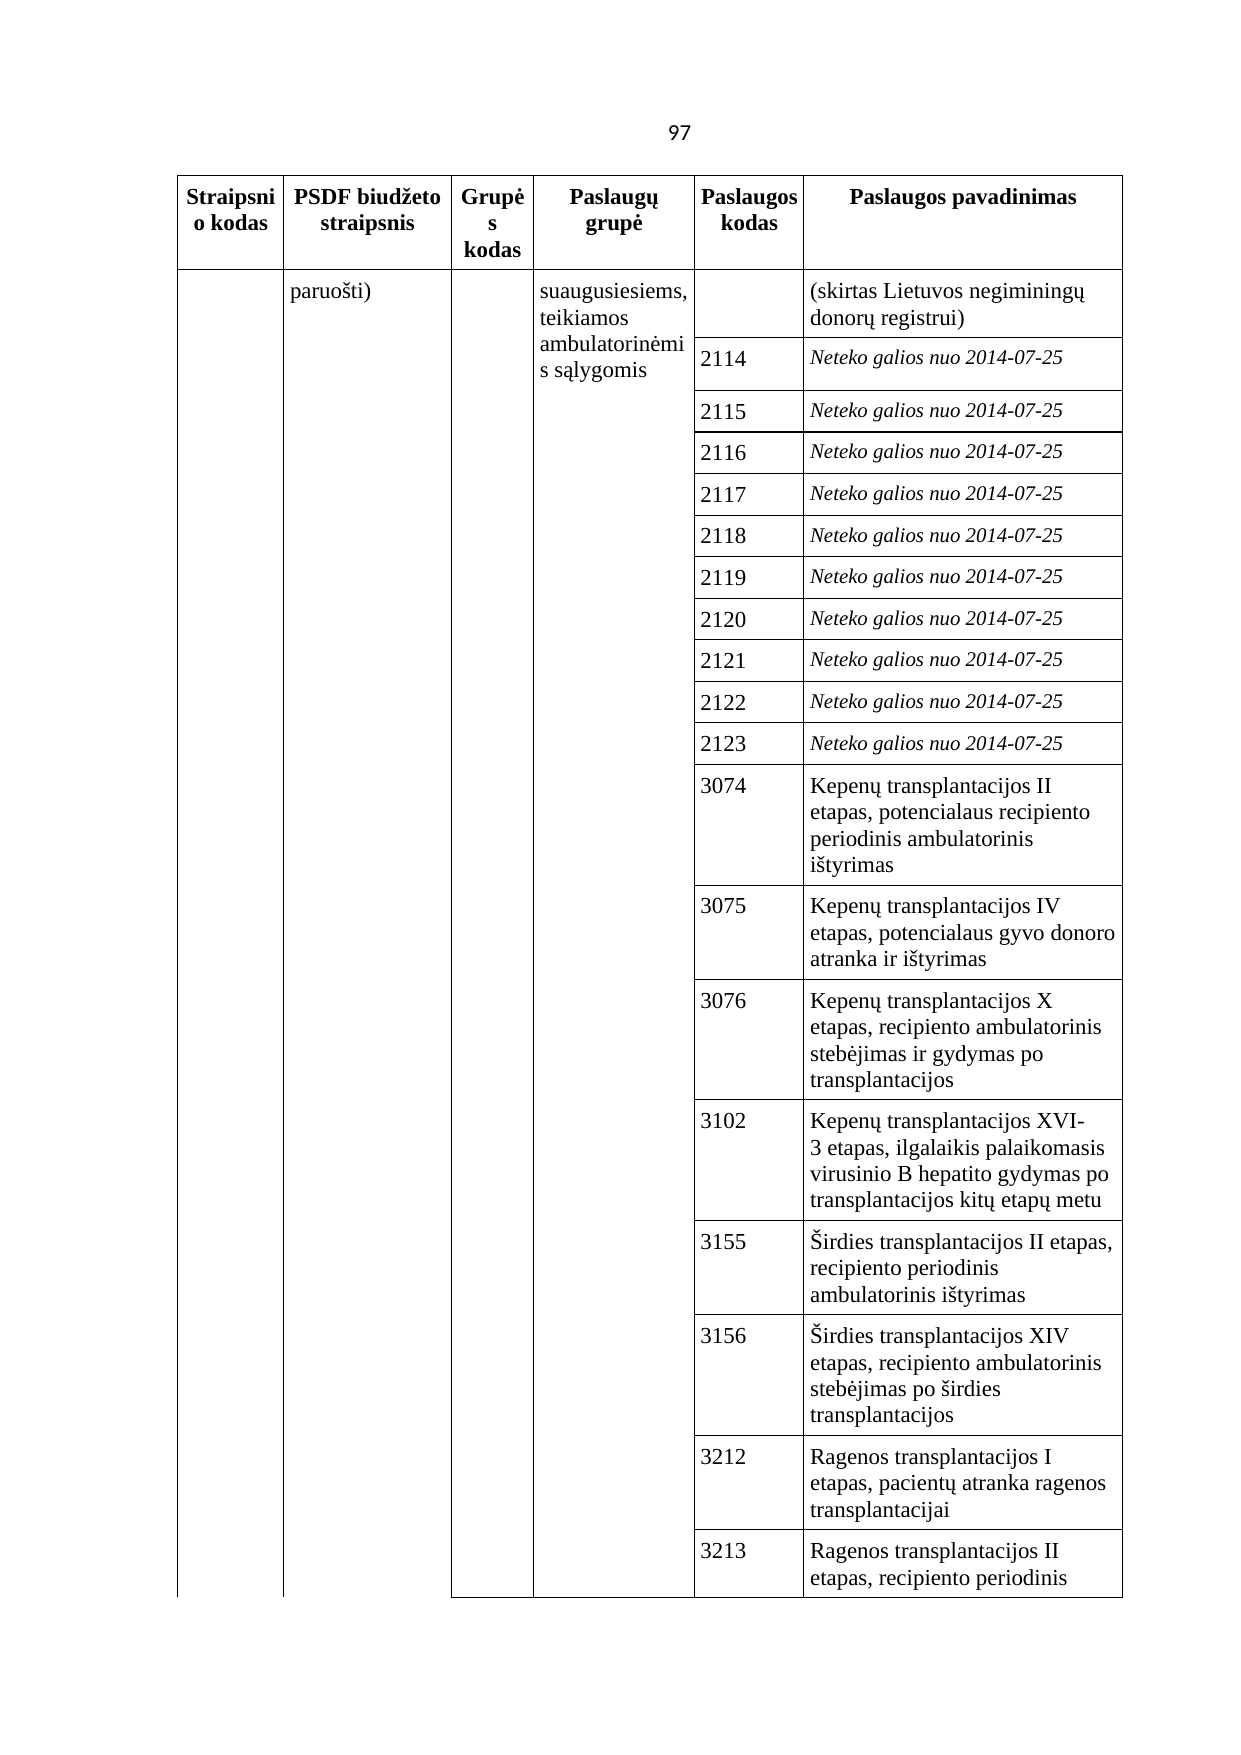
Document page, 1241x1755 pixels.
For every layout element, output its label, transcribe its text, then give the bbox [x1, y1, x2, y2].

table_cell [452, 515, 533, 556]
table_cell [178, 639, 283, 681]
table_cell suaugusiesiems, teikiamos ambulatorinėmis sąlygomis [534, 270, 694, 390]
table_cell [534, 1220, 694, 1314]
table_cell [452, 556, 533, 598]
table_cell Ragenos transplantacijos II etapas, recipiento periodinis [804, 1530, 1122, 1597]
table_cell [534, 1099, 694, 1220]
table_cell [178, 337, 283, 390]
table_cell 3155 [695, 1221, 803, 1314]
table_cell [534, 979, 694, 1099]
table_cell 2120 [695, 599, 803, 639]
table_cell Neteko galios nuo 2014-07-25 [804, 599, 1122, 639]
table_cell 2119 [695, 557, 803, 598]
table_header Paslaugų grupė [534, 176, 694, 269]
table_cell Kepenų transplantacijos X etapas, recipiento ambulatorinis stebėjimas ir gydymas po transplantacijos [804, 980, 1122, 1099]
table_cell [534, 1314, 694, 1597]
table_cell 3075 [695, 886, 803, 979]
table_cell [178, 1099, 283, 1220]
table_cell Neteko galios nuo 2014-07-25 [804, 557, 1122, 598]
table_cell [178, 681, 283, 722]
table_cell [452, 473, 533, 514]
table_cell [534, 556, 694, 598]
table_header Paslaugos pavadinimas [804, 176, 1122, 269]
table_cell 3212 [695, 1436, 803, 1529]
table_cell Neteko galios nuo 2014-07-25 [804, 433, 1122, 473]
table_cell [452, 979, 533, 1099]
table_cell 3156 [695, 1315, 803, 1435]
table_cell [452, 885, 533, 979]
table_cell [284, 598, 451, 639]
table_header Grupės kodas [452, 176, 533, 269]
table_cell [178, 270, 283, 337]
table_cell [284, 722, 451, 764]
table_cell Neteko galios nuo 2014-07-25 [804, 338, 1122, 390]
table_header PSDF biudžeto straipsnis [284, 176, 451, 269]
table_cell [178, 722, 283, 764]
table_cell 3213 [695, 1530, 803, 1597]
table_cell 2116 [695, 433, 803, 473]
table_header Paslaugos kodas [695, 176, 803, 269]
table_cell Neteko galios nuo 2014-07-25 [804, 391, 1122, 431]
table_cell 3074 [695, 765, 803, 884]
table_cell [534, 681, 694, 722]
table_cell [452, 337, 533, 390]
table_cell [284, 390, 451, 431]
table_cell [178, 1220, 283, 1314]
table_cell [284, 885, 451, 979]
table_cell Širdies transplantacijos XIV etapas, recipiento ambulatorinis stebėjimas po širdies transplantacijos [804, 1315, 1122, 1435]
table_cell [178, 598, 283, 639]
table_cell [284, 1314, 451, 1435]
table_cell [284, 556, 451, 598]
table_cell Kepenų transplantacijos II etapas, potencialaus recipiento periodinis ambulatorinis ištyrimas [804, 765, 1122, 884]
table_cell 2121 [695, 640, 803, 681]
table_cell [178, 1529, 283, 1597]
table_cell [452, 1220, 533, 1314]
table_cell [178, 556, 283, 598]
table_cell [534, 598, 694, 639]
table_cell (skirtas Lietuvos negiminingų donorų registrui) [804, 270, 1122, 337]
table_cell [284, 1220, 451, 1314]
table_cell [452, 1099, 533, 1220]
table_cell [284, 681, 451, 722]
table_cell [178, 390, 283, 431]
table_cell [178, 979, 283, 1099]
table_cell Neteko galios nuo 2014-07-25 [804, 516, 1122, 556]
table_cell [452, 639, 533, 681]
table_cell [178, 764, 283, 884]
table_cell [284, 1435, 451, 1529]
table_cell Neteko galios nuo 2014-07-25 [804, 640, 1122, 681]
table_cell [452, 764, 533, 884]
table_cell [452, 681, 533, 722]
table_cell [452, 1314, 533, 1597]
table_cell 2118 [695, 516, 803, 556]
table_cell [534, 764, 694, 884]
table_cell [534, 639, 694, 681]
table_cell [534, 722, 694, 764]
table_cell 2115 [695, 391, 803, 431]
table_cell 2114 [695, 338, 803, 390]
table_cell Kepenų transplantacijos IV etapas, potencialaus gyvo donoro atranka ir ištyrimas [804, 886, 1122, 979]
table_cell [178, 1314, 283, 1435]
table_cell 2122 [695, 682, 803, 722]
table_cell Kepenų transplantacijos XVI-3 etapas, ilgalaikis palaikomasis virusinio B hepatito gydymas po transplantacijos kitų etapų metu [804, 1100, 1122, 1220]
table_cell [452, 722, 533, 764]
table_cell [452, 598, 533, 639]
table_cell [534, 473, 694, 514]
table_cell 2117 [695, 474, 803, 514]
table_cell [534, 431, 694, 473]
table_cell Neteko galios nuo 2014-07-25 [804, 474, 1122, 514]
table_cell 2123 [695, 723, 803, 764]
table_cell [284, 1529, 451, 1597]
table_cell [452, 390, 533, 431]
table_cell Neteko galios nuo 2014-07-25 [804, 723, 1122, 764]
table_cell [284, 473, 451, 514]
table_cell [284, 431, 451, 473]
table_cell [284, 639, 451, 681]
table_cell [284, 1099, 451, 1220]
table_cell [534, 390, 694, 431]
table_cell Neteko galios nuo 2014-07-25 [804, 682, 1122, 722]
table_cell Ragenos transplantacijos I etapas, pacientų atranka ragenos transplantacijai [804, 1436, 1122, 1529]
table_cell [534, 885, 694, 979]
table_cell [452, 270, 533, 337]
table_cell [452, 431, 533, 473]
table_cell [178, 431, 283, 473]
table_cell [178, 1435, 283, 1529]
table_cell [695, 270, 803, 337]
table_cell [534, 515, 694, 556]
table_cell [284, 764, 451, 884]
table_cell 3102 [695, 1100, 803, 1220]
table_cell paruošti) [284, 270, 451, 390]
table_cell [178, 473, 283, 514]
table_cell 3076 [695, 980, 803, 1099]
table_cell [284, 515, 451, 556]
table_header Straipsnio kodas [178, 176, 283, 269]
table_cell [178, 885, 283, 979]
table_cell [178, 515, 283, 556]
table_cell [284, 979, 451, 1099]
table_cell Širdies transplantacijos II etapas, recipiento periodinis ambulatorinis ištyrimas [804, 1221, 1122, 1314]
